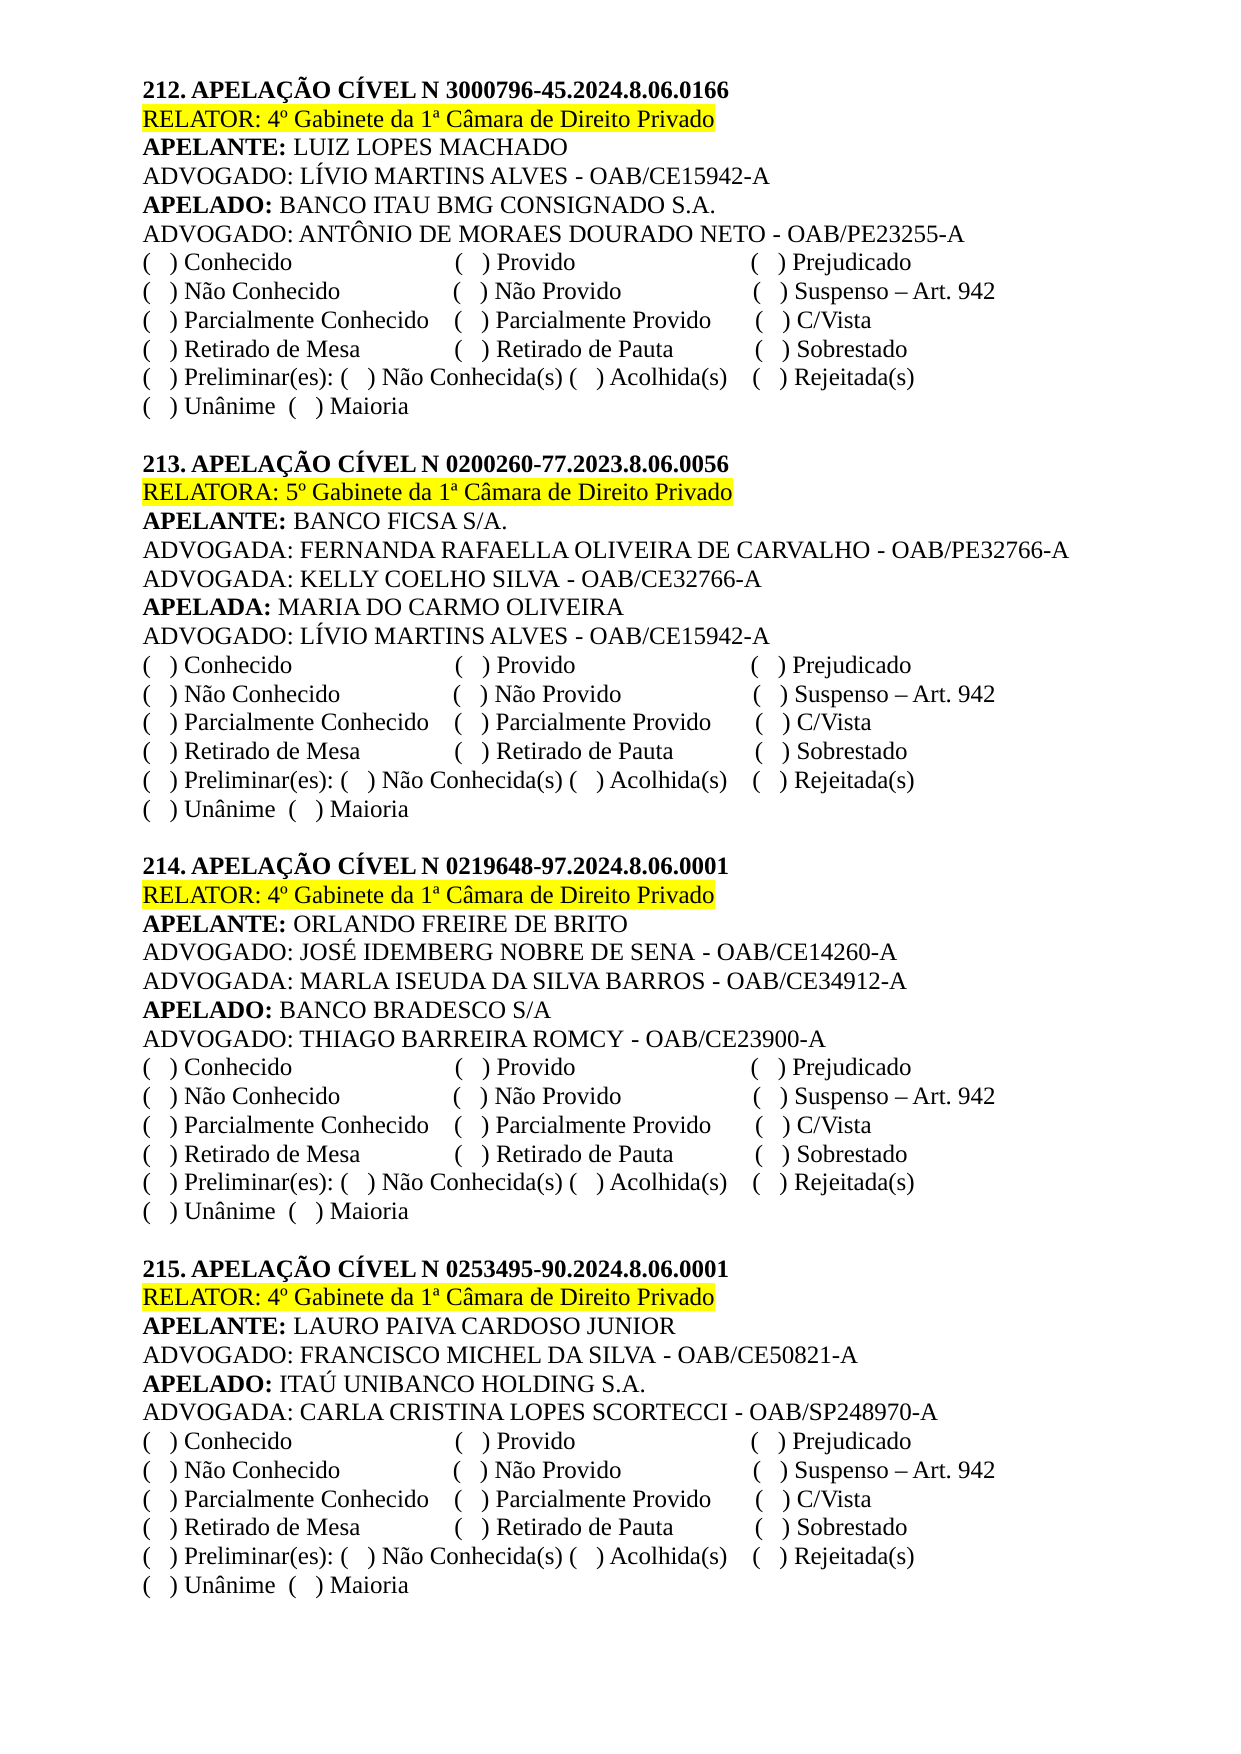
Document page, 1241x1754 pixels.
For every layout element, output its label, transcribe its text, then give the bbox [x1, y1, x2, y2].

text ( ) Parcialmente Conhecido ( ) Parcialmente Provido ( ) C/Vista [142, 1484, 1141, 1512]
text ( ) Retirado de Mesa ( ) Retirado de Pauta ( ) Sobrestado [142, 1512, 1141, 1541]
text ( ) Retirado de Mesa ( ) Retirado de Pauta ( ) Sobrestado [142, 334, 1141, 362]
text ( ) Preliminar(es): ( ) Não Conhecida(s) ( ) Acolhida(s) ( ) Rejeitada(s) [142, 765, 1141, 794]
text ( ) Parcialmente Conhecido ( ) Parcialmente Provido ( ) C/Vista [142, 305, 1141, 334]
text ( ) Retirado de Mesa ( ) Retirado de Pauta ( ) Sobrestado [142, 1139, 1141, 1167]
text ( ) Preliminar(es): ( ) Não Conhecida(s) ( ) Acolhida(s) ( ) Rejeitada(s) [142, 362, 1141, 391]
text ( ) Parcialmente Conhecido ( ) Parcialmente Provido ( ) C/Vista [142, 1110, 1141, 1139]
text ( ) Unânime ( ) Maioria 214. APELAÇÃO CÍVEL N 0219648-97.2024.8.06.0001 RELATOR: 4º Gabinete da 1ª Câmara de Direito Privado APELANTE: ORLANDO FREIRE DE BRITO ADVOGADO: JOSÉ IDEMBERG NOBRE DE SENA - OAB/CE14260-A ADVOGADA: MARLA ISEUDA DA SILVA BARROS - OAB/CE34912-A APELADO: BANCO BRADESCO S/A ADVOGADO: THIAGO BARREIRA ROMCY - OAB/CE23900-A ( ) Conhecido ( ) Provido ( ) Prejudicado [142, 794, 1141, 1081]
text ( ) Não Conhecido ( ) Não Provido ( ) Suspenso – Art. 942 [142, 276, 1141, 305]
text ( ) Preliminar(es): ( ) Não Conhecida(s) ( ) Acolhida(s) ( ) Rejeitada(s) [142, 1167, 1141, 1196]
text ( ) Não Conhecido ( ) Não Provido ( ) Suspenso – Art. 942 [142, 1081, 1141, 1110]
text ( ) Retirado de Mesa ( ) Retirado de Pauta ( ) Sobrestado [142, 736, 1141, 765]
text ( ) Unânime ( ) Maioria 213. APELAÇÃO CÍVEL N 0200260-77.2023.8.06.0056 RELATORA: 5º Gabinete da 1ª Câmara de Direito Privado APELANTE: BANCO FICSA S/A. ADVOGADA: FERNANDA RAFAELLA OLIVEIRA DE CARVALHO - OAB/PE32766-A ADVOGADA: KELLY COELHO SILVA - OAB/CE32766-A APELADA: MARIA DO CARMO OLIVEIRA ADVOGADO: LÍVIO MARTINS ALVES - OAB/CE15942-A ( ) Conhecido ( ) Provido ( ) Prejudicado [142, 391, 1141, 679]
text ( ) Unânime ( ) Maioria 215. APELAÇÃO CÍVEL N 0253495-90.2024.8.06.0001 RELATOR: 4º Gabinete da 1ª Câmara de Direito Privado APELANTE: LAURO PAIVA CARDOSO JUNIOR ADVOGADO: FRANCISCO MICHEL DA SILVA - OAB/CE50821-A APELADO: ITAÚ UNIBANCO HOLDING S.A. ADVOGADA: CARLA CRISTINA LOPES SCORTECCI - OAB/SP248970-A ( ) Conhecido ( ) Provido ( ) Prejudicado [142, 1196, 1141, 1455]
text ( ) Unânime ( ) Maioria [142, 1570, 1141, 1627]
text ( ) Não Conhecido ( ) Não Provido ( ) Suspenso – Art. 942 [142, 679, 1141, 707]
text ( ) Parcialmente Conhecido ( ) Parcialmente Provido ( ) C/Vista [142, 707, 1141, 736]
text ( ) Preliminar(es): ( ) Não Conhecida(s) ( ) Acolhida(s) ( ) Rejeitada(s) [142, 1541, 1141, 1570]
text 212. APELAÇÃO CÍVEL N 3000796-45.2024.8.06.0166 RELATOR: 4º Gabinete da 1ª Câmara de Direito Privado APELANTE: LUIZ LOPES MACHADO ADVOGADO: LÍVIO MARTINS ALVES - OAB/CE15942-A APELADO: BANCO ITAU BMG CONSIGNADO S.A. ADVOGADO: ANTÔNIO DE MORAES DOURADO NETO - OAB/PE23255-A ( ) Conhecido ( ) Provido ( ) Prejudicado [142, 75, 1141, 276]
text ( ) Não Conhecido ( ) Não Provido ( ) Suspenso – Art. 942 [142, 1455, 1141, 1484]
